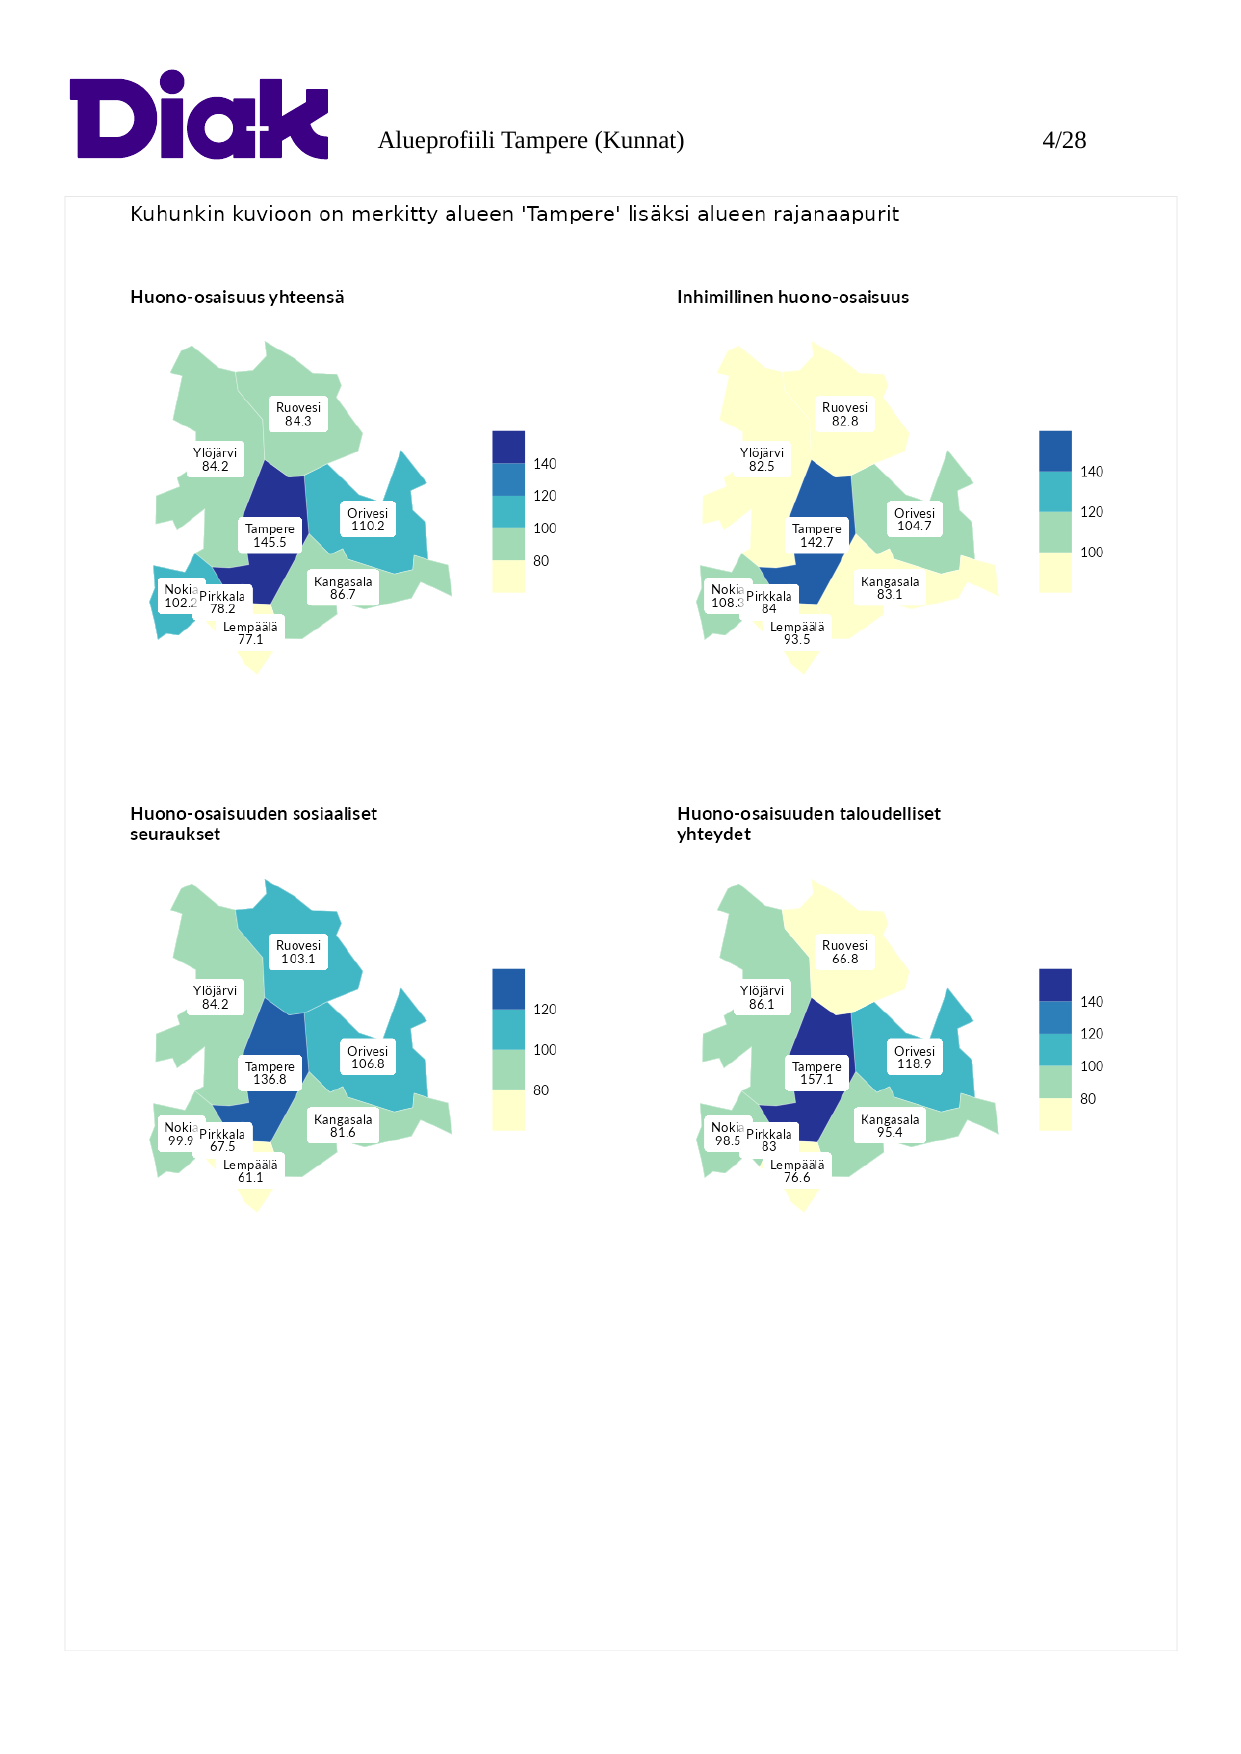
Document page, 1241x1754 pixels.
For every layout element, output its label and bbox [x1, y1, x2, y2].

picture [61, 196, 1179, 1651]
